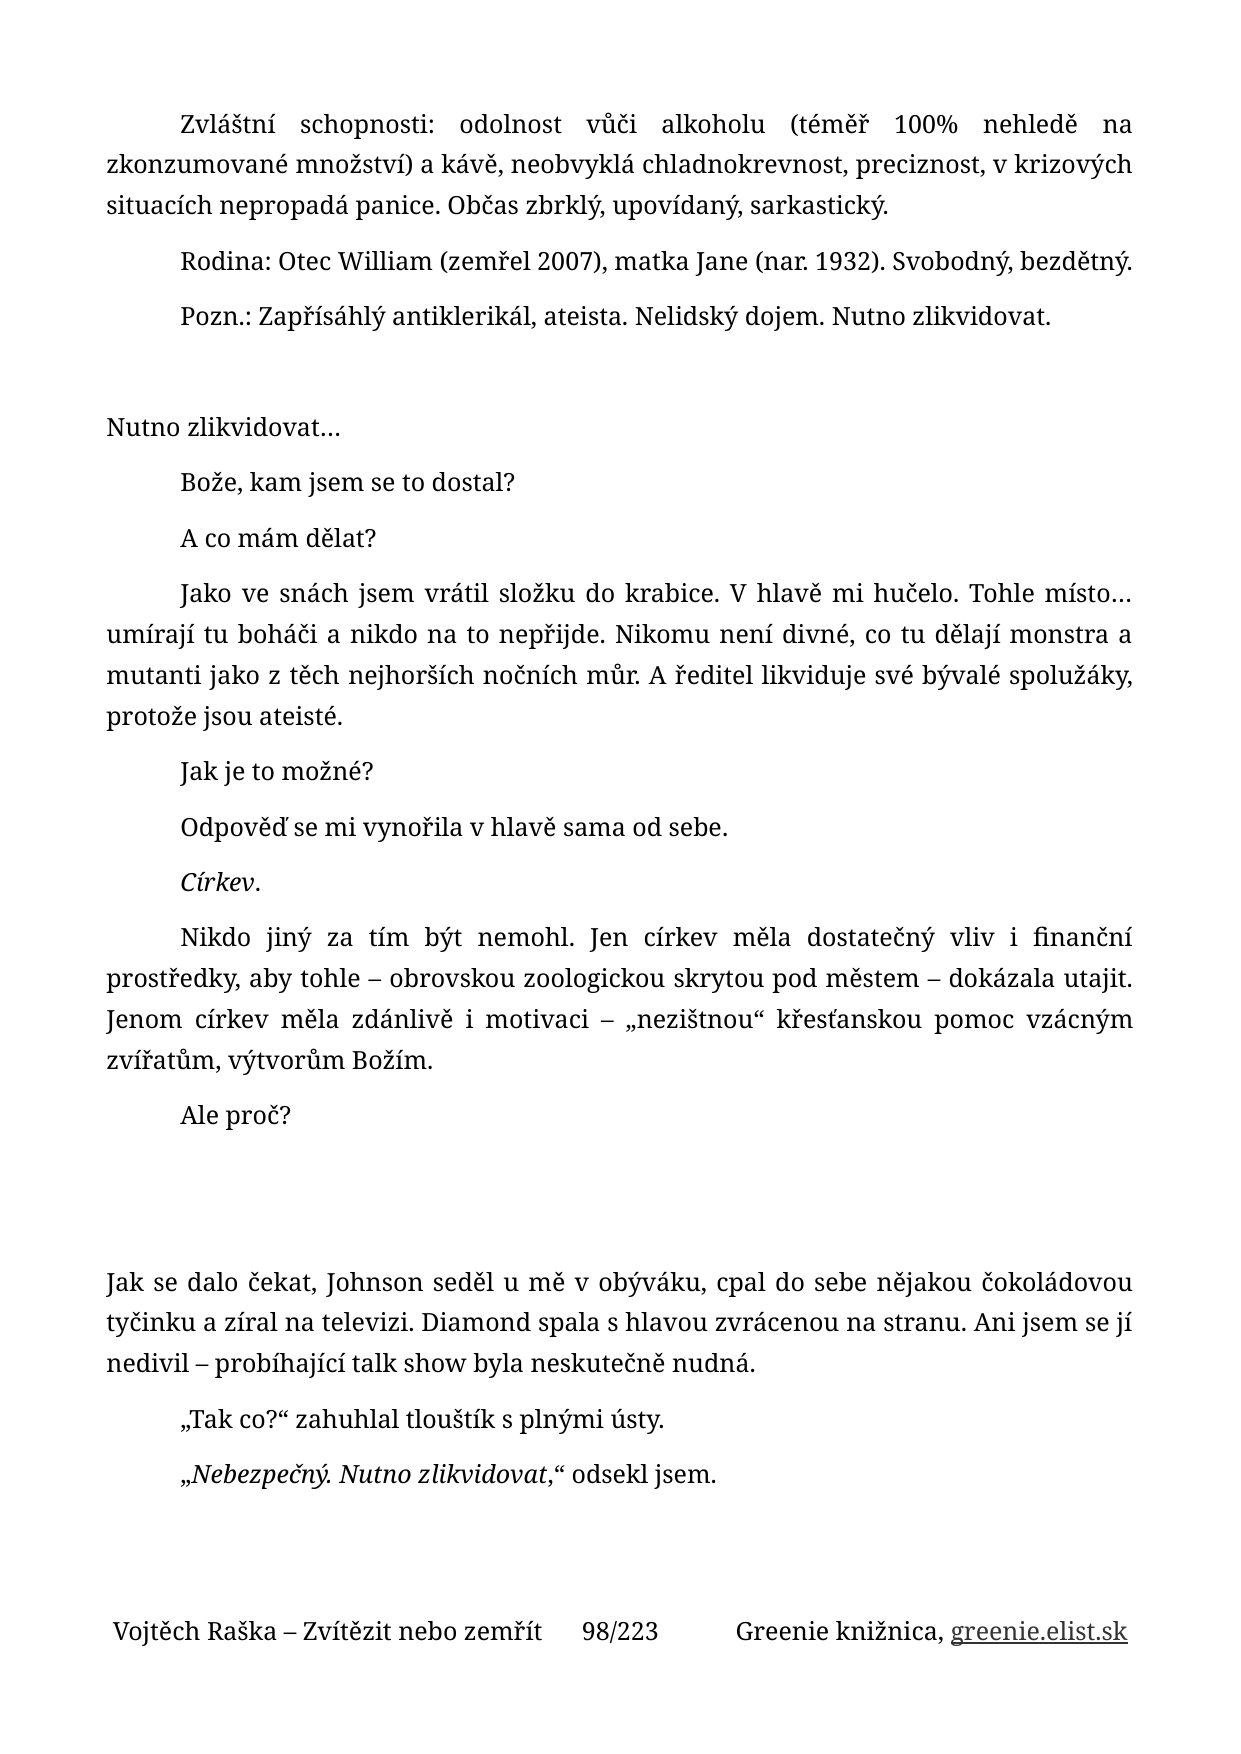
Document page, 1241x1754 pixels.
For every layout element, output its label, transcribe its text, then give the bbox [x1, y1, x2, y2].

text Církev. [106, 864, 1134, 899]
text Odpověď se mi vynořila v hlavě sama od sebe. [106, 809, 1134, 843]
text Nutno zlikvidovat… [106, 409, 1134, 444]
text „Nebezpečný. Nutno zlikvidovat,“ odsekl jsem. [106, 1457, 1134, 1491]
text „Tak co?“ zahuhlal tlouštík s plnými ústy. [106, 1401, 1134, 1435]
text Jako ve snách jsem vrátil složku do krabice. V hlavě mi hučelo. Tohle místo… umírají tu boháči a nikdo na to nepřijde. Nikomu není divné, co tu dělají monstra a mutanti jako z těch nejhorších nočních můr. A ředitel likviduje své bývalé spolužáky, protože jsou ateisté. [106, 576, 1134, 732]
text Ale proč? [106, 1098, 1134, 1132]
text Rodina: Otec William (zemřel 2007), matka Jane (nar. 1932). Svobodný, bezdětný. [106, 243, 1134, 277]
text A co mám dělat? [106, 520, 1134, 554]
text Nikdo jiný za tím být nemohl. Jen církev měla dostatečný vliv i finanční prostředky, aby tohle – obrovskou zoologickou skrytou pod městem – dokázala utajit. Jenom církev měla zdánlivě i motivaci – „nezištnou“ křesťanskou pomoc vzácným zvířatům, výtvorům Božím. [106, 920, 1134, 1077]
text Pozn.: Zapřísáhlý antiklerikál, ateista. Nelidský dojem. Nutno zlikvidovat. [106, 299, 1134, 333]
text Bože, kam jsem se to dostal? [106, 465, 1134, 499]
text Jak se dalo čekat, Johnson seděl u mě v obýváku, cpal do sebe nějakou čokoládovou tyčinku a zíral na televizi. Diamond spala s hlavou zvrácenou na stranu. Ani jsem se jí nedivil – probíhající talk show byla neskutečně nudná. [106, 1264, 1134, 1380]
text Zvláštní schopnosti: odolnost vůči alkoholu (téměř 100% nehledě na zkonzumované množství) a kávě, neobvyklá chladnokrevnost, preciznost, v krizových situacích nepropadá panice. Občas zbrklý, upovídaný, sarkastický. [106, 106, 1134, 222]
text Jak je to možné? [106, 754, 1134, 788]
